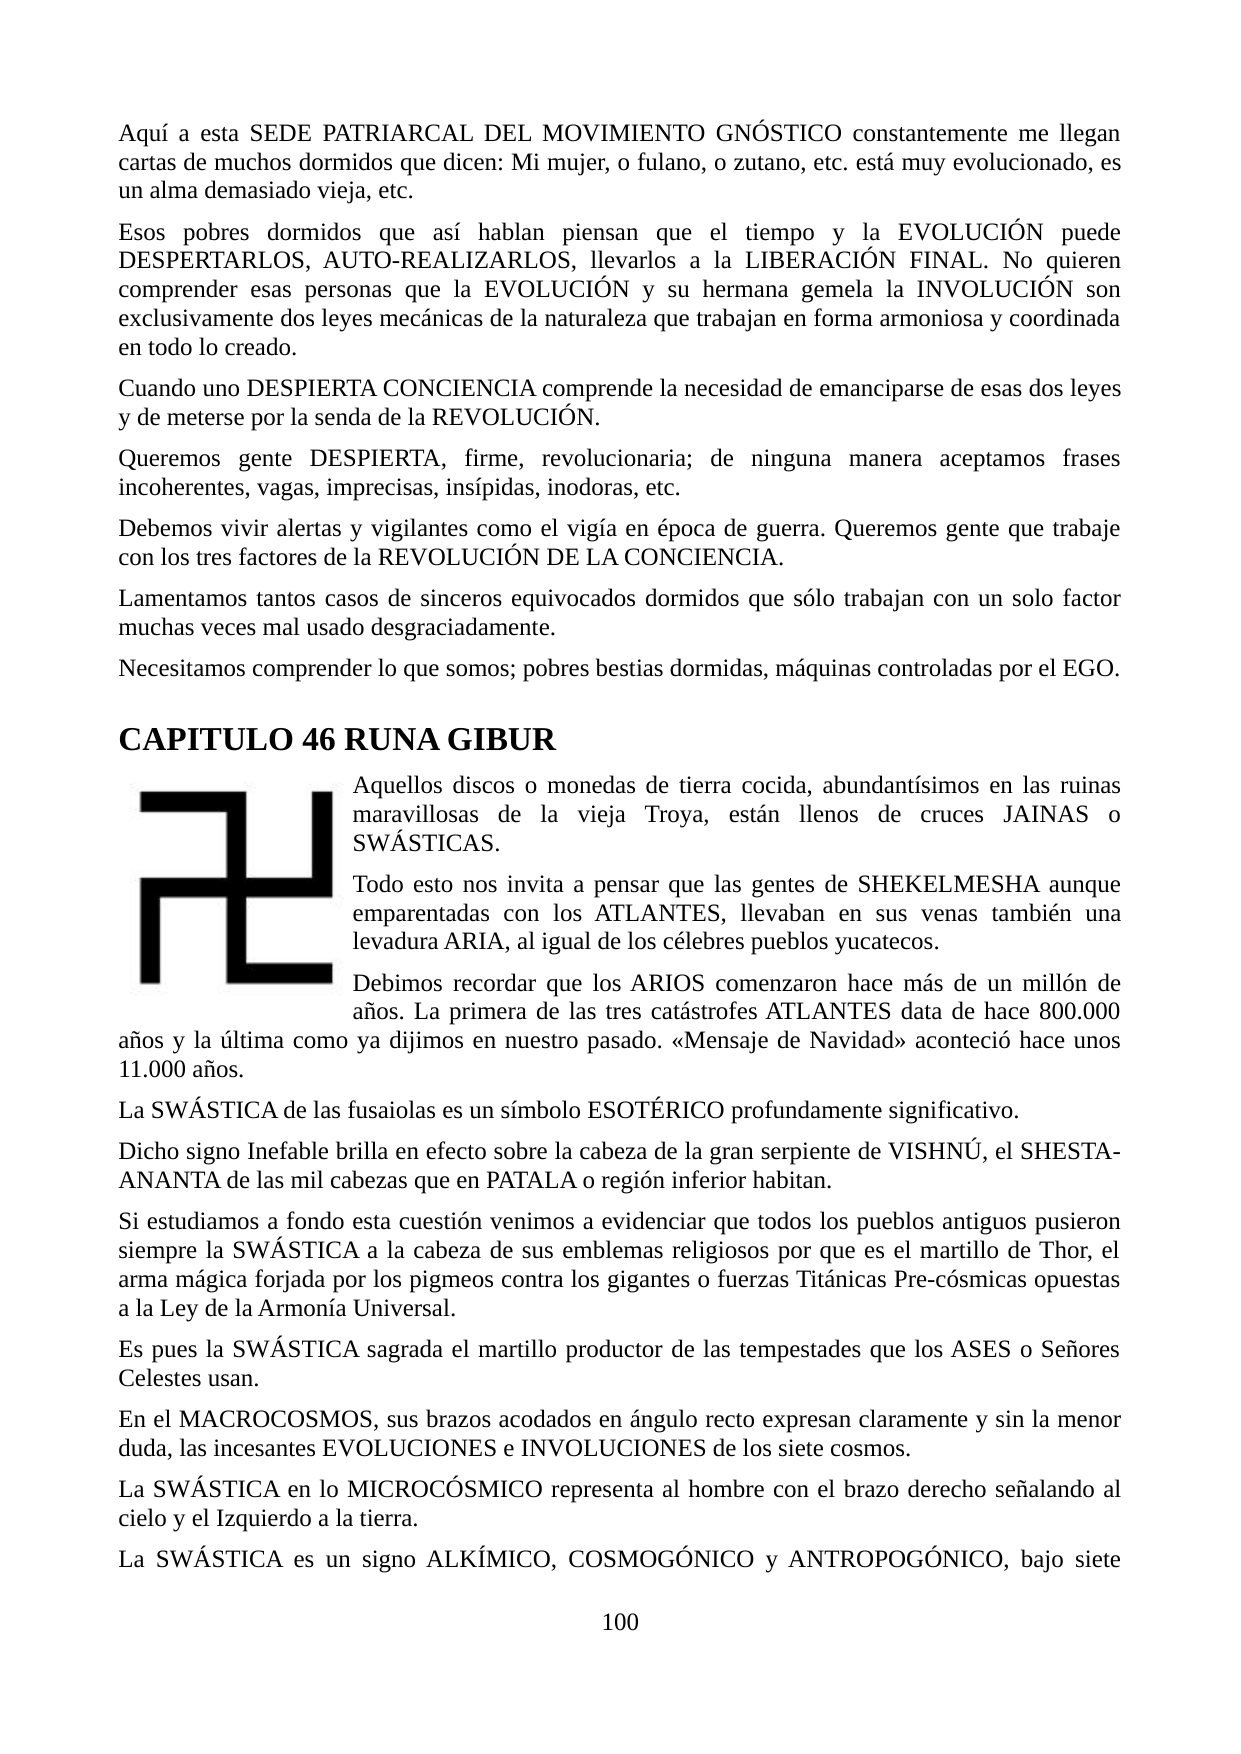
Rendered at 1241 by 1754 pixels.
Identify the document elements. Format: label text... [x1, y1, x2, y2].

text Es pues la SWÁSTICA sagrada el martillo productor de las tempestades que los ASES o Señores Celestes usan. [118, 1334, 1122, 1391]
text Todo esto nos invita a pensar que las gentes de SHEKELMESHA aunque emparentadas con los ATLANTES, llevaban en sus venas también una levadura ARIA, al igual de los célebres pueblos yucatecos. [353, 869, 1122, 955]
text Si estudiamos a fondo esta cuestión venimos a evidenciar que todos los pueblos antiguos pusieron siempre la SWÁSTICA a la cabeza de sus emblemas religiosos por que es el martillo de Thor, el arma mágica forjada por los pigmeos contra los gigantes o fuerzas Titánicas Pre-cósmicas opuestas a la Ley de la Armonía Universal. [118, 1206, 1122, 1321]
text Debemos vivir alertas y vigilantes como el vigía en época de guerra. Queremos gente que trabaje con los tres factores de la REVOLUCIÓN DE LA CONCIENCIA. [118, 513, 1122, 571]
subtitle CAPITULO 46 RUNA GIBUR [118, 719, 1122, 758]
text Aquí a esta SEDE PATRIARCAL DEL MOVIMIENTO GNÓSTICO constantemente me llegan cartas de muchos dormidos que dicen: Mi mujer, o fulano, o zutano, etc. está muy evolucionado, es un alma demasiado vieja, etc. [118, 118, 1122, 204]
text La SWÁSTICA en lo MICROCÓSMICO representa al hombre con el brazo derecho señalando al cielo y el Izquierdo a la tierra. [118, 1474, 1122, 1531]
text Aquellos discos o monedas de tierra cocida, abundantísimos en las ruinas maravillosas de la vieja Troya, están llenos de cruces JAINAS o SWÁSTICAS. [353, 770, 1122, 856]
text Necesitamos comprender lo que somos; pobres bestias dormidas, máquinas controladas por el EGO. [118, 653, 1122, 682]
picture [118, 770, 353, 1005]
text Esos pobres dormidos que así hablan piensan que el tiempo y la EVOLUCIÓN puede DESPERTARLOS, AUTO-REALIZARLOS, llevarlos a la LIBERACIÓN FINAL. No quieren comprender esas personas que la EVOLUCIÓN y su hermana gemela la INVOLUCIÓN son exclusivamente dos leyes mecánicas de la naturaleza que trabajan en forma armoniosa y coordinada en todo lo creado. [118, 217, 1122, 361]
text Cuando uno DESPIERTA CONCIENCIA comprende la necesidad de emanciparse de esas dos leyes y de meterse por la senda de la REVOLUCIÓN. [118, 373, 1122, 431]
text Lamentamos tantos casos de sinceros equivocados dormidos que sólo trabajan con un solo factor muchas veces mal usado desgraciadamente. [118, 583, 1122, 641]
text Queremos gente DESPIERTA, firme, revolucionaria; de ninguna manera aceptamos frases incoherentes, vagas, imprecisas, insípidas, inodoras, etc. [118, 443, 1122, 501]
text Debimos recordar que los ARIOS comenzaron hace más de un millón de años. La primera de las tres catástrofes ATLANTES data de hace 800.000 años y la última como ya dijimos en nuestro pasado. «Mensaje de Navidad» aconteció hace unos 11.000 años. [118, 968, 1122, 1083]
text Dicho signo Inefable brilla en efecto sobre la cabeza de la gran serpiente de VISHNÚ, el SHESTA-ANANTA de las mil cabezas que en PATALA o región inferior habitan. [118, 1136, 1122, 1194]
text La SWÁSTICA es un signo ALKÍMICO, COSMOGÓNICO y ANTROPOGÓNICO, bajo siete [118, 1544, 1122, 1573]
text En el MACROCOSMOS, sus brazos acodados en ángulo recto expresan claramente y sin la menor duda, las incesantes EVOLUCIONES e INVOLUCIONES de los siete cosmos. [118, 1404, 1122, 1461]
text La SWÁSTICA de las fusaiolas es un símbolo ESOTÉRICO profundamente significativo. [118, 1095, 1122, 1124]
